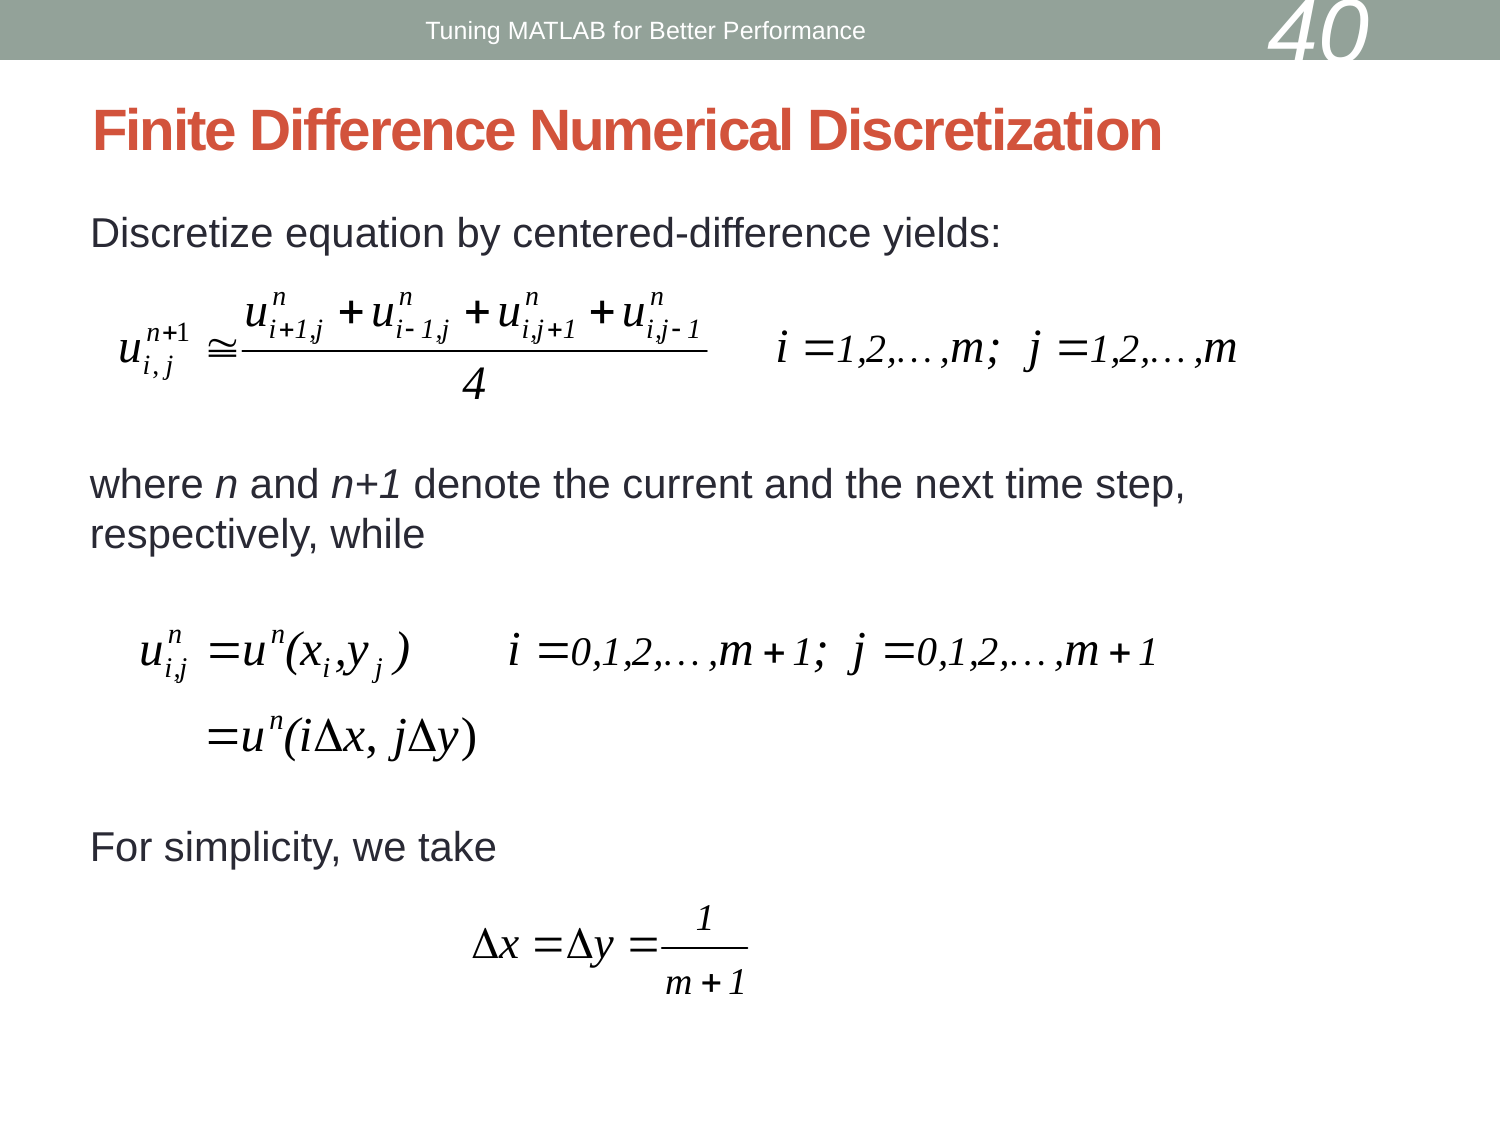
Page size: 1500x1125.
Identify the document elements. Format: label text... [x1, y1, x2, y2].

picture [464, 887, 757, 1005]
list Discretize equation by centered-difference yields: [75, 197, 1425, 449]
picture [133, 610, 1165, 773]
text_box For simplicity, we take [75, 812, 625, 878]
footer Tuning MATLAB for Better Performance [410, 3, 1086, 57]
text_box where n and n+1 denote the current and the next time step, respectively, while [74, 449, 1438, 565]
slide_number [1252, 0, 1428, 54]
title Finite Difference Numerical Discretization [77, 66, 1357, 188]
list Discretize equation by centered-difference yields: [75, 565, 1425, 1019]
picture [112, 275, 1246, 411]
